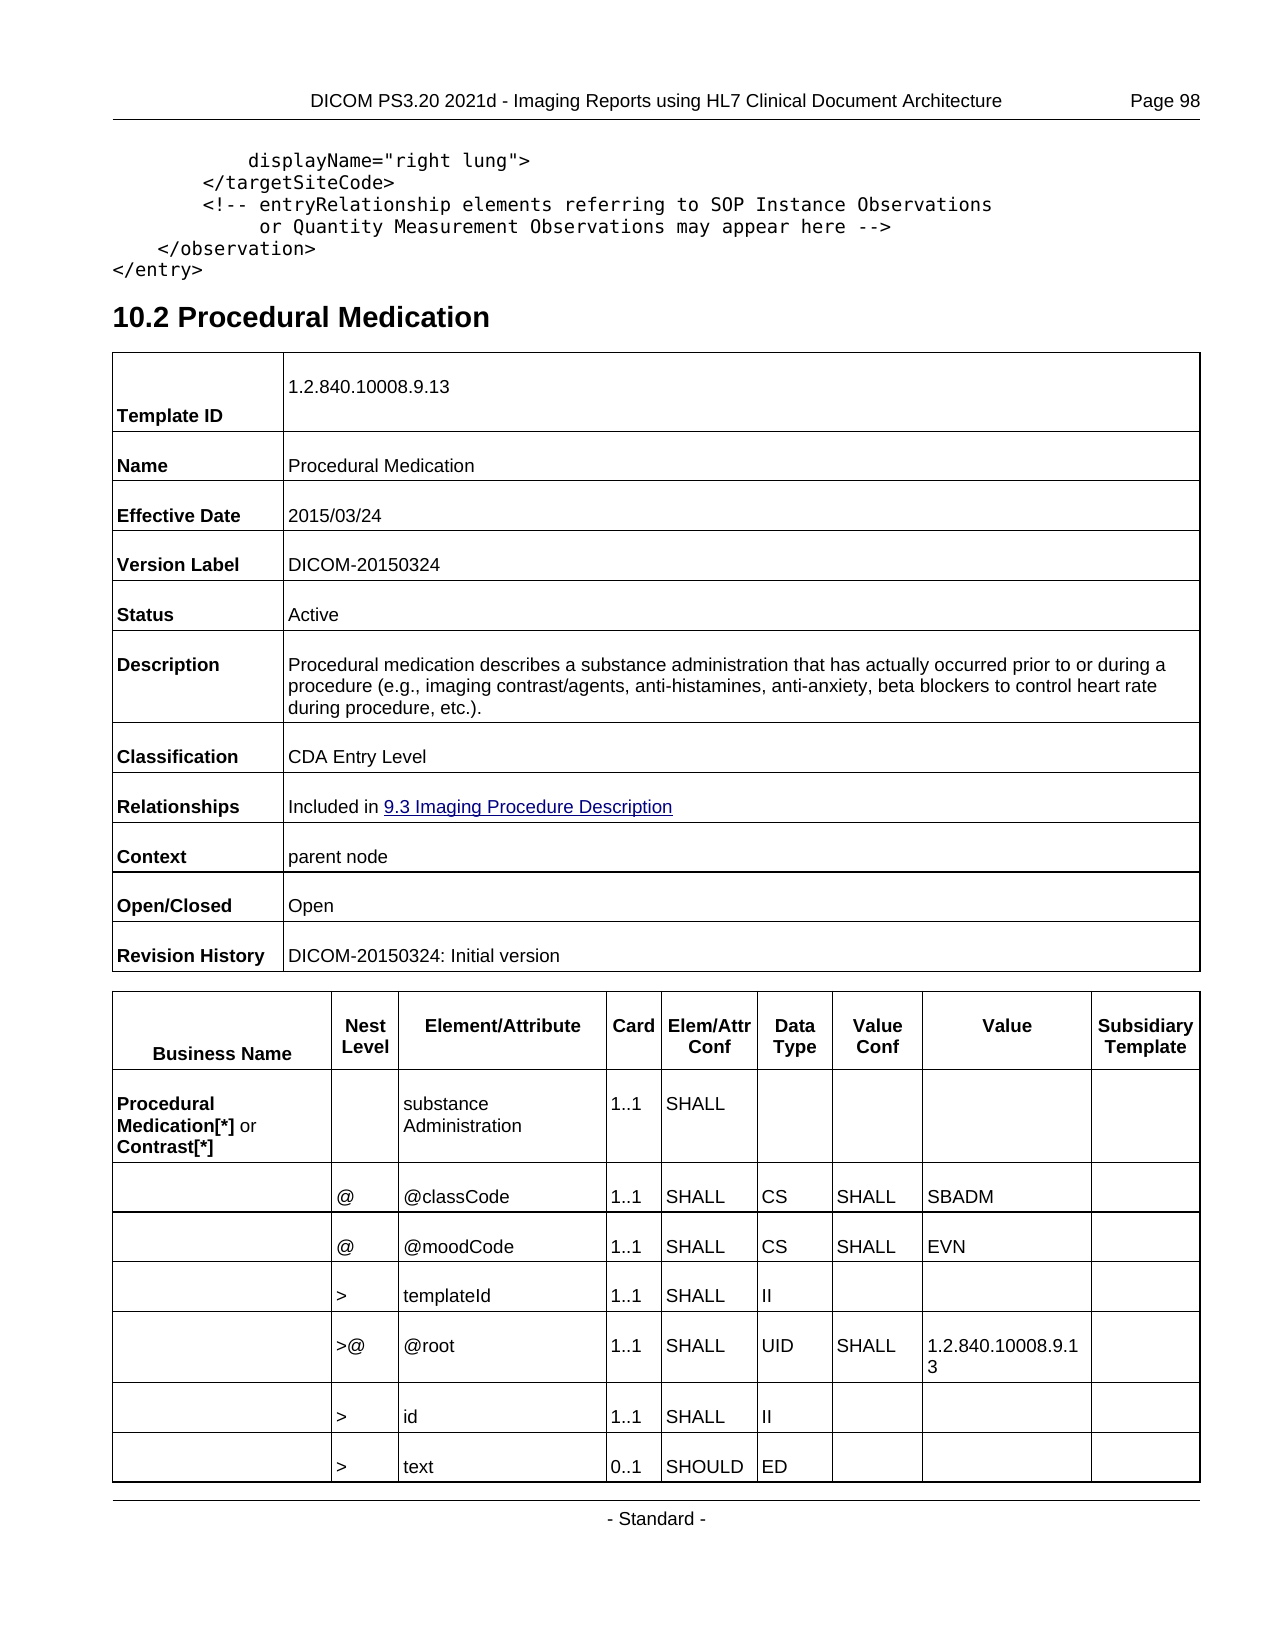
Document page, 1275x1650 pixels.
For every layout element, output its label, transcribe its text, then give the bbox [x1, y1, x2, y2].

table_cell CS [758, 1163, 832, 1211]
table_header 1.2.840.10008.9.13 [284, 353, 1199, 431]
table_cell text [399, 1433, 606, 1481]
table_header Nest Level [332, 992, 398, 1069]
table_cell [113, 1433, 331, 1481]
table_cell [923, 1070, 1091, 1162]
table_cell [1092, 1213, 1199, 1261]
table_cell [833, 1433, 922, 1481]
table_cell 1.2.840.10008.9.13 [923, 1312, 1091, 1382]
table_cell @root [399, 1312, 606, 1382]
table_cell SHALL [662, 1383, 757, 1432]
table_cell template​Id [399, 1262, 606, 1311]
text displayName="right lung"> </targetSiteCode> <!-- entryRelationship elements referring to SOP Instance Observations or Quantity Measurement Observations may appear here --> </observation> </entry> [112, 150, 1200, 281]
table_header Template ID [113, 353, 283, 431]
table_cell SHALL [833, 1213, 922, 1261]
table_cell SHALL [833, 1163, 922, 1211]
table_header Subsidiary Template [1092, 992, 1199, 1069]
table_cell SHALL [662, 1312, 757, 1382]
table_cell [833, 1070, 922, 1162]
table_cell [113, 1383, 331, 1432]
table_cell [1092, 1433, 1199, 1481]
table_cell SHALL [662, 1070, 757, 1162]
table_cell [113, 1163, 331, 1211]
table_cell >@ [332, 1312, 398, 1382]
table_cell [113, 1312, 331, 1382]
table_cell id [399, 1383, 606, 1432]
table_cell 1..1 [607, 1383, 661, 1432]
table_cell CDA Entry Level [284, 723, 1199, 772]
table_cell Relationships [113, 773, 283, 822]
table_header Value Conf [833, 992, 922, 1069]
table_cell UID [758, 1312, 832, 1382]
table_cell @ [332, 1163, 398, 1211]
table_cell Status [113, 581, 283, 629]
table_cell > [332, 1383, 398, 1432]
table_cell [923, 1433, 1091, 1481]
table_cell II [758, 1262, 832, 1311]
table_cell SHOULD [662, 1433, 757, 1481]
table_cell [923, 1262, 1091, 1311]
table_header Elem/Attr Conf [662, 992, 757, 1069]
table_cell ED [758, 1433, 832, 1481]
table_cell Open [284, 873, 1199, 921]
table_header Card [607, 992, 661, 1069]
table_header Data Type [758, 992, 832, 1069]
table_cell 1..1 [607, 1213, 661, 1261]
text 10.2 Procedural Medication [112, 300, 1200, 333]
table_cell [833, 1262, 922, 1311]
table_cell 1..1 [607, 1070, 661, 1162]
table_header Business Name [113, 992, 331, 1069]
table_cell Description [113, 631, 283, 722]
table_cell [923, 1383, 1091, 1432]
table_cell > [332, 1433, 398, 1481]
table_cell Open/Closed [113, 873, 283, 921]
table_cell DICOM-20150324 [284, 531, 1199, 580]
table_cell Classification [113, 723, 283, 772]
table_cell DICOM-20150324: Initial version [284, 922, 1199, 971]
table_cell Procedural medication describes a substance administration that has actually occurred prior to or during a procedure (e.g., imaging contrast/agents, anti-histamines, anti-anxiety, beta blockers to control heart rate during procedure, etc.). [284, 631, 1199, 722]
table_cell [332, 1070, 398, 1162]
table_cell @moodCode [399, 1213, 606, 1261]
table_cell 1..1 [607, 1312, 661, 1382]
table_cell > [332, 1262, 398, 1311]
table_cell parent node [284, 823, 1199, 871]
table_cell [1092, 1312, 1199, 1382]
table_cell [1092, 1262, 1199, 1311]
table_cell EVN [923, 1213, 1091, 1261]
table_cell Procedural​Medication[*] or Contrast[*] [113, 1070, 331, 1162]
table_cell Procedural Medication [284, 432, 1199, 480]
table_cell @classCode [399, 1163, 606, 1211]
table_cell SHALL [662, 1262, 757, 1311]
table_cell [758, 1070, 832, 1162]
table_header Element/​Attribute [399, 992, 606, 1069]
table_cell Version Label [113, 531, 283, 580]
table_cell [1092, 1383, 1199, 1432]
table_cell 2015/03/24 [284, 481, 1199, 530]
table_cell SHALL [833, 1312, 922, 1382]
table_cell @ [332, 1213, 398, 1261]
table_cell Revision History [113, 922, 283, 971]
table_cell 1..1 [607, 1262, 661, 1311]
table_cell SHALL [662, 1163, 757, 1211]
table_cell [113, 1262, 331, 1311]
table_cell Name [113, 432, 283, 480]
table_cell 1..1 [607, 1163, 661, 1211]
table_cell [113, 1213, 331, 1261]
table_cell [1092, 1163, 1199, 1211]
table_cell II [758, 1383, 832, 1432]
table_cell substance​Administration [399, 1070, 606, 1162]
table_cell Effective Date [113, 481, 283, 530]
table_cell 0..1 [607, 1433, 661, 1481]
table_cell SBADM [923, 1163, 1091, 1211]
table_cell Active [284, 581, 1199, 629]
table_cell [833, 1383, 922, 1432]
table_cell Included in 9.3 Imaging Procedure Description [284, 773, 1199, 822]
table_cell [1092, 1070, 1199, 1162]
table_cell SHALL [662, 1213, 757, 1261]
table_cell Context [113, 823, 283, 871]
table_header Value [923, 992, 1091, 1069]
table_cell CS [758, 1213, 832, 1261]
